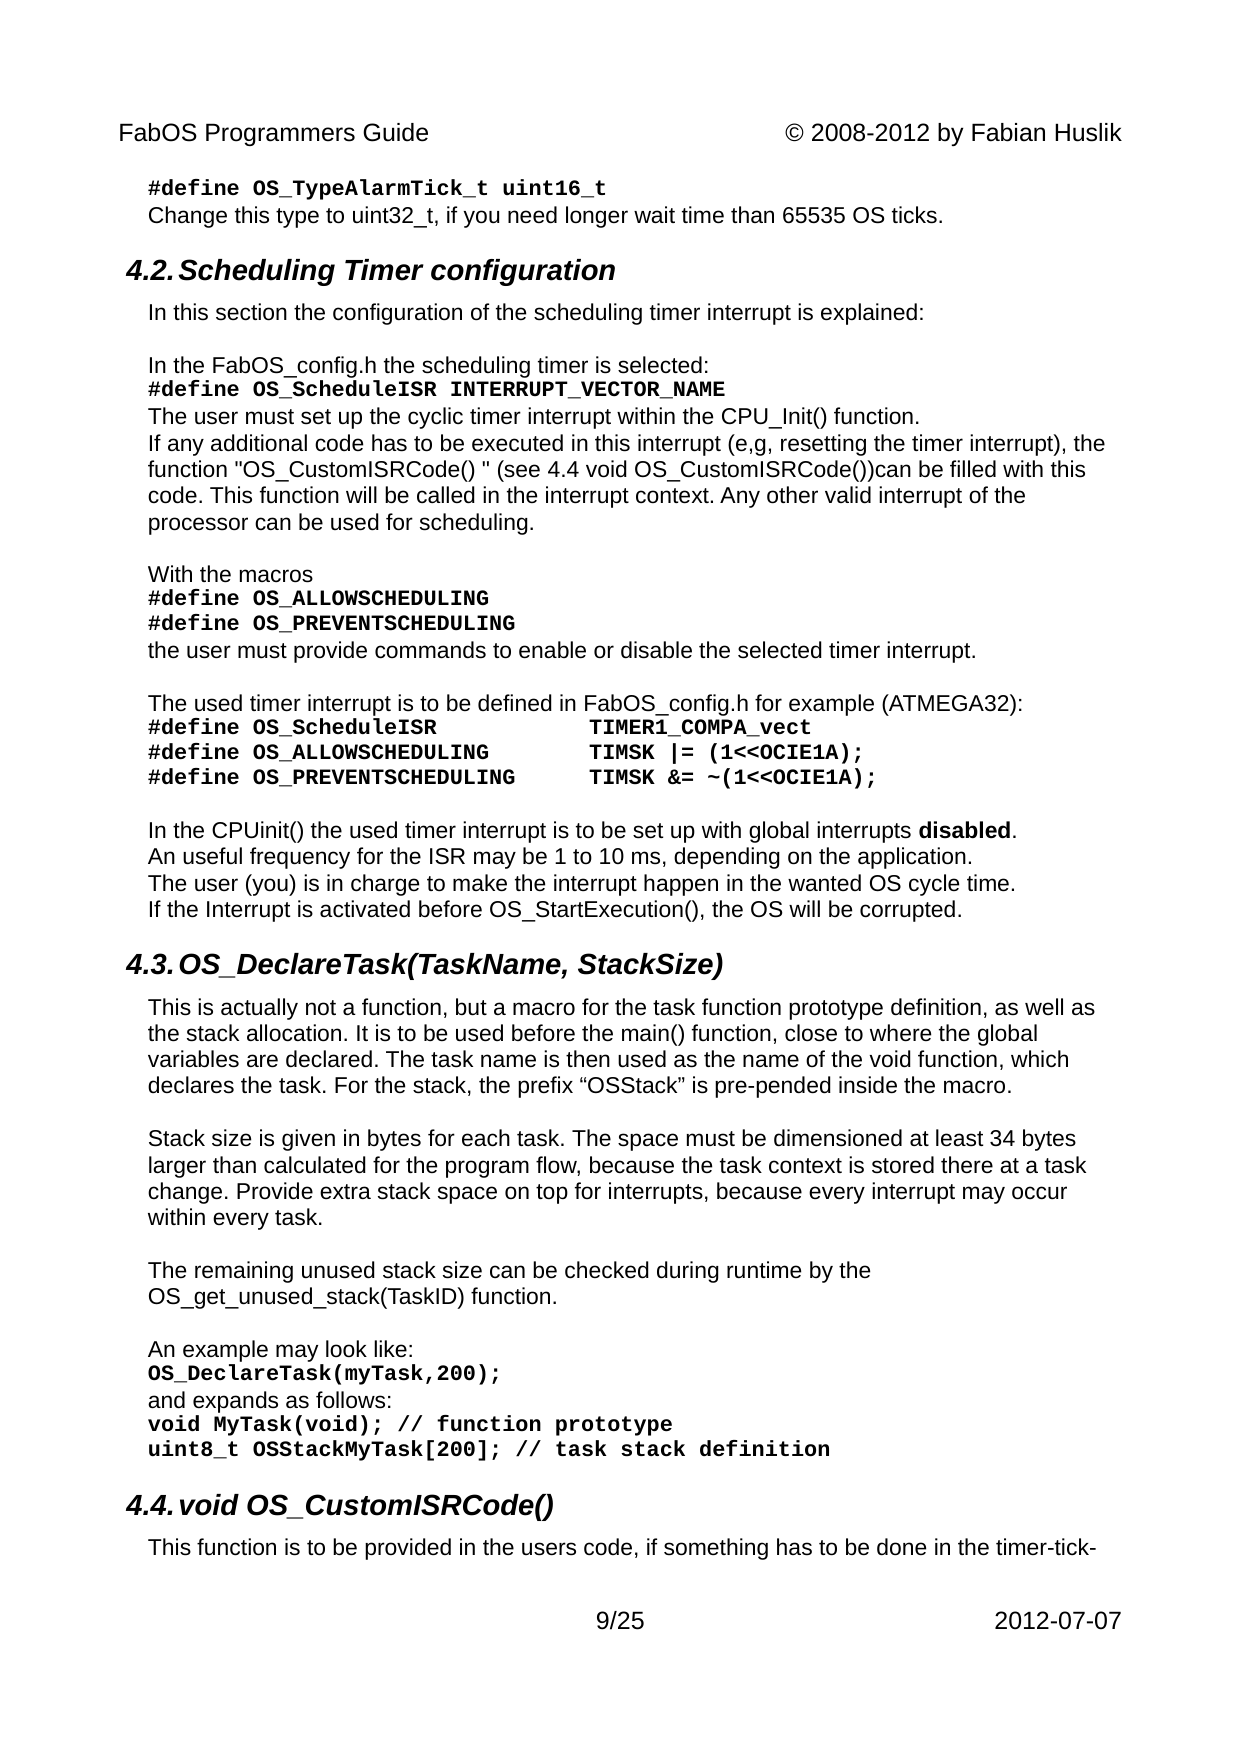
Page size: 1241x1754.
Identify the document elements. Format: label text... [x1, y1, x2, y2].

text #define OS_ScheduleISR INTERRUPT_VECTOR_NAME [148, 378, 1122, 403]
text An useful frequency for the ISR may be 1 to 10 ms, depending on the application. [148, 843, 1122, 870]
text OS_DeclareTask(myTask,200); [148, 1362, 1122, 1387]
text The used timer interrupt is to be defined in FabOS_config.h for example (ATMEGA32): [148, 690, 1122, 716]
text #define OS_ALLOWSCHEDULING [148, 588, 1122, 612]
text the user must provide commands to enable or disable the selected timer interrupt. [148, 637, 1122, 663]
text uint8_t OSStackMyTask[200]; // task stack definition [148, 1438, 1122, 1463]
subtitle void OS_CustomISRCode() [118, 1488, 1122, 1522]
text The user must set up the cyclic timer interrupt within the CPU_Init() function. [148, 403, 1122, 429]
text In this section the configuration of the scheduling timer interrupt is explained: [148, 299, 1122, 326]
text void MyTask(void); // function prototype [148, 1413, 1122, 1438]
text Change this type to uint32_t, if you need longer wait time than 65535 OS ticks. [148, 202, 1122, 228]
text This is actually not a function, but a macro for the task function prototype definition, as well as the stack allocation. It is to be used before the main() function, close to where the global variables are declared. The task name is then used as the name of the void function, which declares the task. For the stack, the prefix “OSStack” is pre-pended inside the macro. [148, 993, 1122, 1099]
text The user (you) is in charge to make the interrupt happen in the wanted OS cycle time. [148, 870, 1122, 896]
text #define OS_TypeAlarmTick_t uint16_t [148, 177, 1122, 202]
text With the macros [148, 561, 1122, 588]
subtitle Scheduling Timer configuration [118, 253, 1122, 287]
text #define OS_PREVENTSCHEDULING TIMSK &= ~(1<<OCIE1A); [148, 766, 1122, 791]
text #define OS_ScheduleISR TIMER1_COMPA_vect [148, 716, 1122, 741]
text If the Interrupt is activated before OS_StartExecution(), the OS will be corrupted. [148, 896, 1122, 922]
text If any additional code has to be executed in this interrupt (e,g, resetting the timer interrupt), the function "OS_CustomISRCode() " (see4.4 void OS_CustomISRCode())can be filled with this code. This function will be called in the interrupt context. Any other valid interrupt of the processor can be used for scheduling. [148, 429, 1122, 535]
text In the FabOS_config.h the scheduling timer is selected: [148, 352, 1122, 378]
text The remaining unused stack size can be checked during runtime by the OS_get_unused_stack(TaskID) function. [148, 1257, 1122, 1310]
text #define OS_PREVENTSCHEDULING [148, 612, 1122, 637]
text Stack size is given in bytes for each task. The space must be dimensioned at least 34 bytes larger than calculated for the program flow, because the task context is stored there at a task change. Provide extra stack space on top for interrupts, because every interrupt may occur within every task. [148, 1099, 1122, 1231]
subtitle OS_DeclareTask(TaskName, StackSize) [118, 947, 1122, 981]
text #define OS_ALLOWSCHEDULING TIMSK |= (1<<OCIE1A); [148, 741, 1122, 766]
text An example may look like: [148, 1336, 1122, 1362]
text This function is to be provided in the users code, if something has to be done in the timer-tick- [148, 1534, 1122, 1561]
text In the CPUinit() the used timer interrupt is to be set up with global interrupts disabled. [148, 817, 1122, 843]
text and expands as follows: [148, 1387, 1122, 1413]
